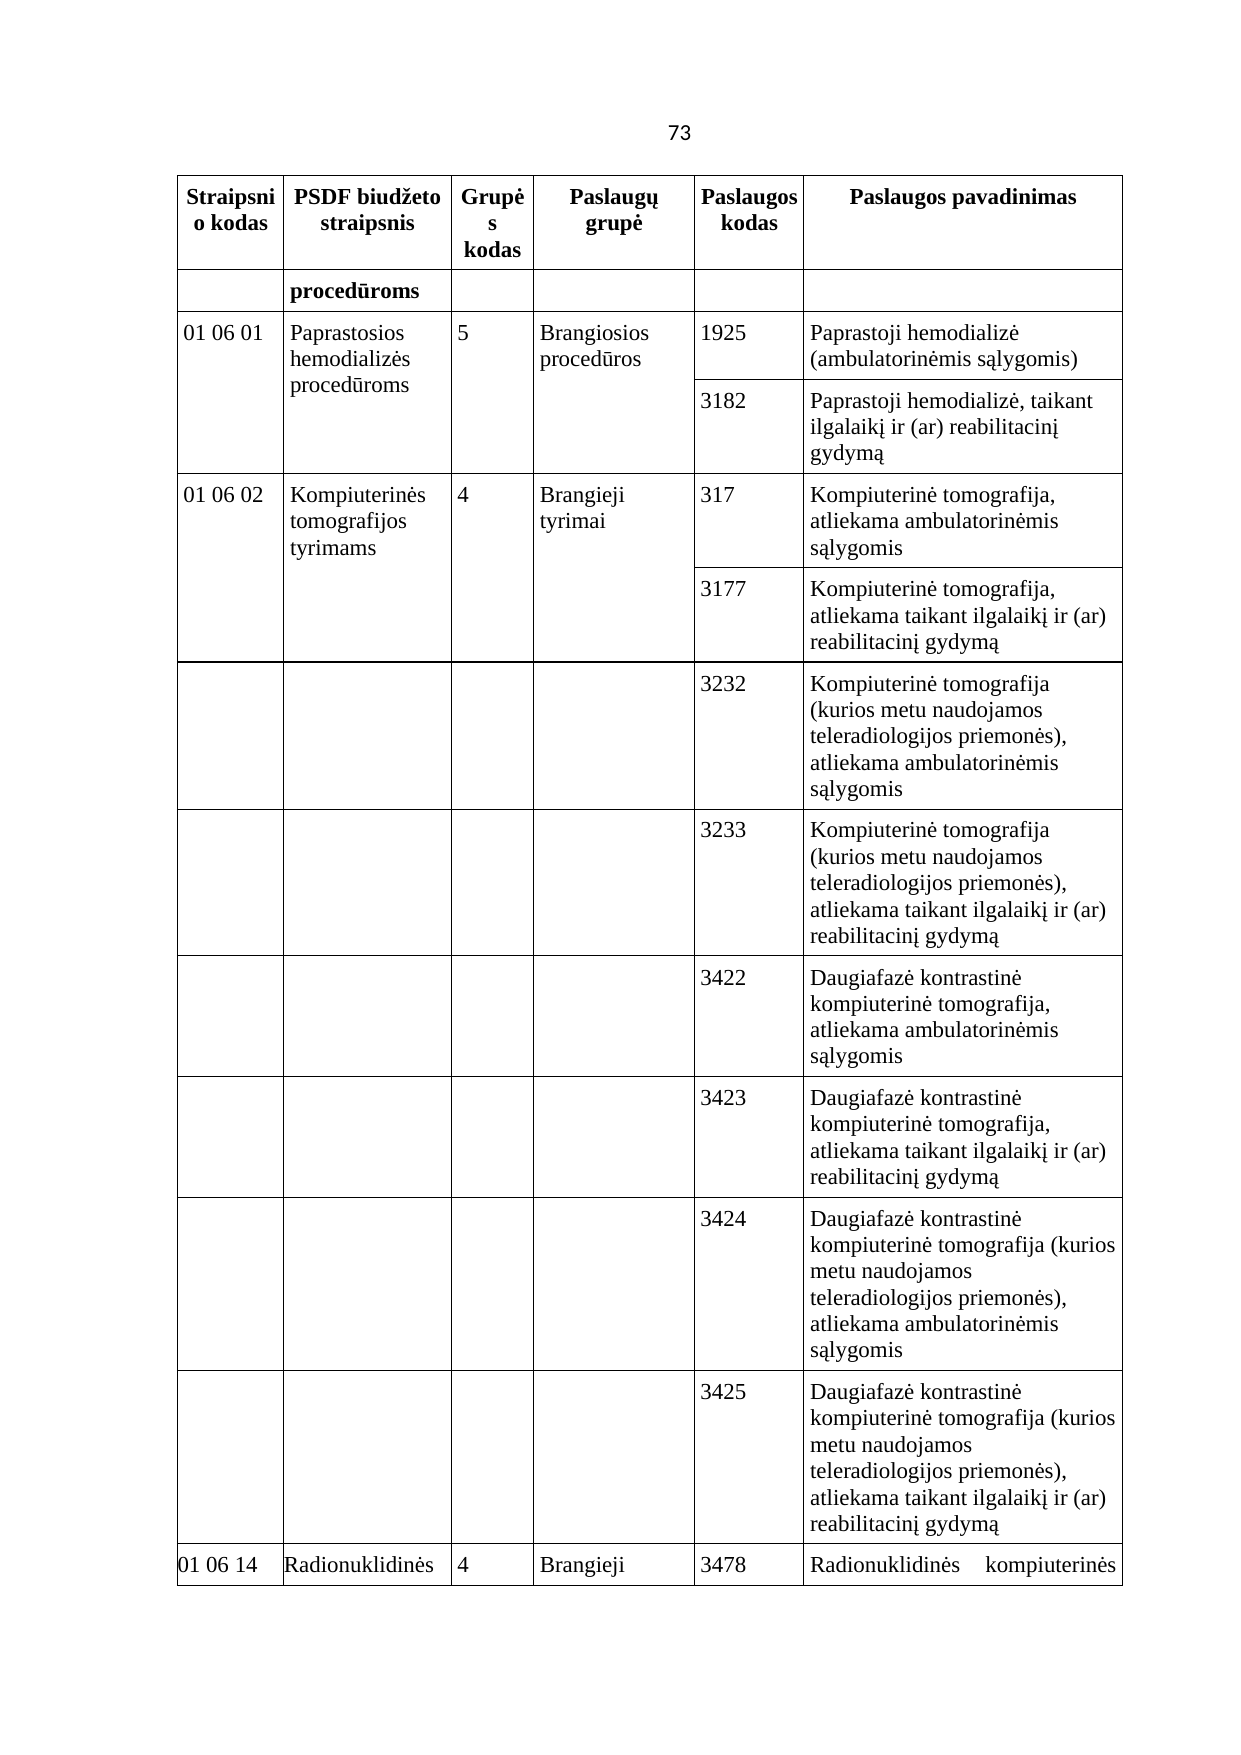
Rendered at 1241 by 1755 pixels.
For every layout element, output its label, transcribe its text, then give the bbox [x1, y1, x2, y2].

table_cell 4 [452, 474, 533, 567]
table_cell 3233 [695, 810, 803, 955]
table_cell 3182 [695, 380, 803, 473]
table_cell [804, 270, 1122, 311]
table_cell [534, 1371, 694, 1543]
table_cell [178, 956, 283, 1076]
table_cell [452, 956, 533, 1076]
table_cell [534, 379, 694, 473]
table_cell Kompiuterinė tomografija (kurios metu naudojamos teleradiologijos priemonės), atliekama ambulatorinėmis sąlygomis [804, 663, 1122, 808]
table_cell [284, 663, 451, 808]
table_cell Radionuklidinės [284, 1544, 451, 1585]
table_cell [284, 1198, 451, 1370]
table_cell [534, 810, 694, 955]
table_header Grupės kodas [452, 176, 533, 269]
table_cell Kompiuterinės tomografijos tyrimams [284, 474, 451, 661]
table_cell [452, 379, 533, 473]
table_cell [178, 1371, 283, 1543]
table_cell [534, 567, 694, 661]
table_cell [178, 270, 283, 311]
table_cell [452, 1371, 533, 1543]
table_cell [452, 663, 533, 808]
table_header PSDF biudžeto straipsnis [284, 176, 451, 269]
table_cell Paprastoji hemodializė, taikant ilgalaikį ir (ar) reabilitacinį gydymą [804, 380, 1122, 473]
table_cell 3423 [695, 1077, 803, 1197]
table_cell Daugiafazė kontrastinė kompiuterinė tomografija, atliekama ambulatorinėmis sąlygomis [804, 956, 1122, 1076]
table_cell 01 06 01 [178, 312, 283, 379]
table_cell [534, 1077, 694, 1197]
table_header Paslaugos pavadinimas [804, 176, 1122, 269]
table_cell [534, 663, 694, 808]
table_header Straipsnio kodas [178, 176, 283, 269]
table_cell 3478 [695, 1544, 803, 1585]
table_cell Brangiosios procedūros [534, 312, 694, 379]
table_cell [695, 270, 803, 311]
table_cell Kompiuterinė tomografija, atliekama taikant ilgalaikį ir (ar) reabilitacinį gydymą [804, 568, 1122, 661]
table_header Paslaugų grupė [534, 176, 694, 269]
table_cell [534, 270, 694, 311]
table_cell [178, 1198, 283, 1370]
table_cell [284, 956, 451, 1076]
table_cell 317 [695, 474, 803, 567]
table_cell Kompiuterinė tomografija (kurios metu naudojamos teleradiologijos priemonės), atliekama taikant ilgalaikį ir (ar) reabilitacinį gydymą [804, 810, 1122, 955]
table_cell Brangieji tyrimai [534, 474, 694, 567]
table_cell [534, 956, 694, 1076]
table_cell [452, 1077, 533, 1197]
table_cell Daugiafazė kontrastinė kompiuterinė tomografija (kurios metu naudojamos teleradiologijos priemonės), atliekama taikant ilgalaikį ir (ar) reabilitacinį gydymą [804, 1371, 1122, 1543]
table_cell 4 [452, 1544, 533, 1585]
table_cell Daugiafazė kontrastinė kompiuterinė tomografija, atliekama taikant ilgalaikį ir (ar) reabilitacinį gydymą [804, 1077, 1122, 1197]
table_cell Daugiafazė kontrastinė kompiuterinė tomografija (kurios metu naudojamos teleradiologijos priemonės), atliekama ambulatorinėmis sąlygomis [804, 1198, 1122, 1370]
table_cell [452, 1198, 533, 1370]
table_cell procedūroms [284, 270, 451, 311]
table_cell 3177 [695, 568, 803, 661]
table_cell [178, 663, 283, 808]
table_cell [178, 1077, 283, 1197]
table_cell 01 06 14 [178, 1544, 283, 1585]
table_cell [178, 810, 283, 955]
table_cell [534, 1198, 694, 1370]
table_cell [284, 810, 451, 955]
table_cell 3232 [695, 663, 803, 808]
table_cell [284, 1077, 451, 1197]
table_cell [178, 567, 283, 661]
table_cell Brangieji [534, 1544, 694, 1585]
table_cell [452, 810, 533, 955]
table_cell Paprastoji hemodializė (ambulatorinėmis sąlygomis) [804, 312, 1122, 379]
table_cell 5 [452, 312, 533, 379]
table_cell 3422 [695, 956, 803, 1076]
table_cell [284, 1371, 451, 1543]
table_cell 1925 [695, 312, 803, 379]
table_cell Radionuklidinės kompiuterinės [804, 1544, 1122, 1585]
table_cell 3424 [695, 1198, 803, 1370]
table_cell [452, 567, 533, 661]
table_cell 3425 [695, 1371, 803, 1543]
table_cell Kompiuterinė tomografija, atliekama ambulatorinėmis sąlygomis [804, 474, 1122, 567]
table_cell 01 06 02 [178, 474, 283, 567]
table_cell Paprastosios hemodializės procedūroms [284, 312, 451, 473]
table_cell [178, 379, 283, 473]
table_cell [452, 270, 533, 311]
table_header Paslaugos kodas [695, 176, 803, 269]
